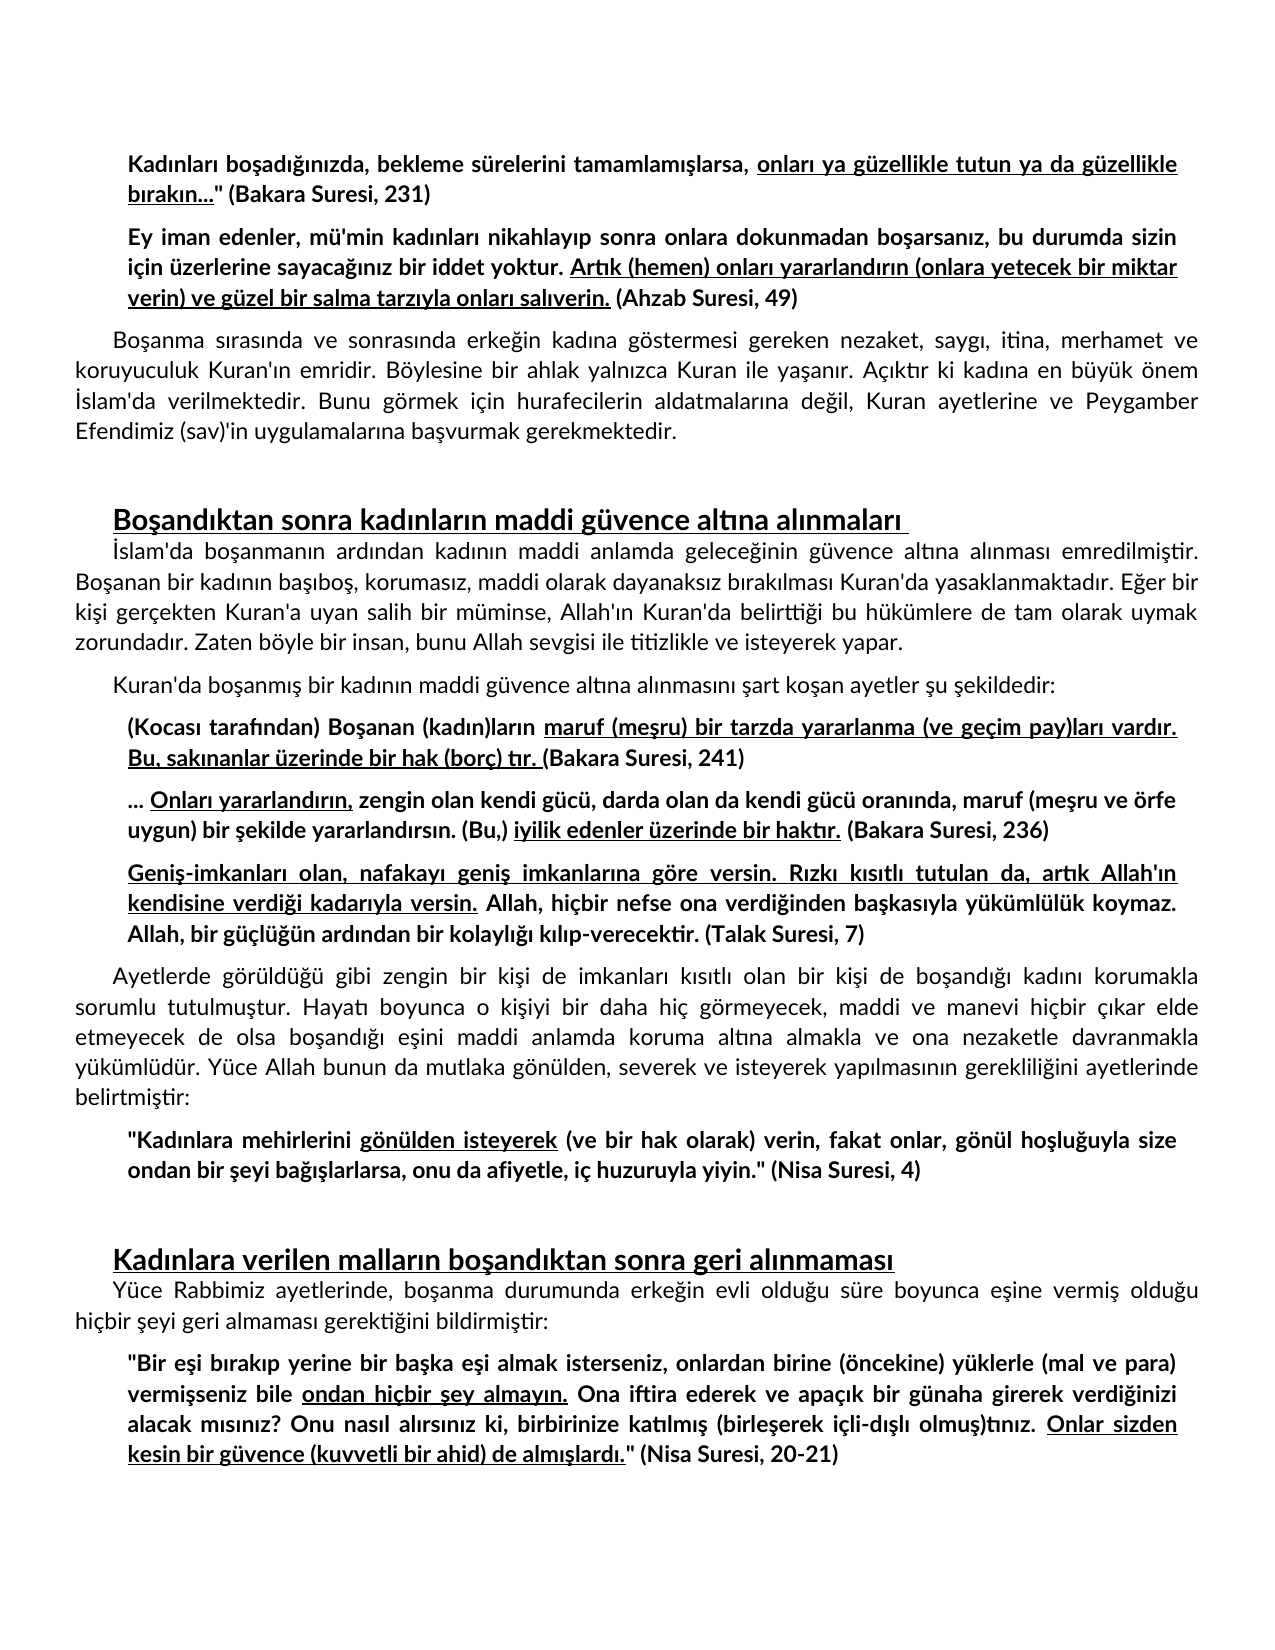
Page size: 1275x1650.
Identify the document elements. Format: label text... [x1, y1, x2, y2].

text Ayetlerde görüldüğü gibi zengin bir kişi de imkanları kısıtlı olan bir kişi de boşandığı kadını korumakla sorumlu tutulmuştur. Hayatı boyunca o kişiyi bir daha hiç görmeyecek, maddi ve manevi hiçbir çıkar elde etmeyecek de olsa boşandığı eşini maddi anlamda koruma altına almakla ve ona nezaketle davranmakla yükümlüdür. Yüce Allah bunun da mutlaka gönülden, severek ve isteyerek yapılmasının gerekliliğini ayetlerinde belirtmiştir: [75, 962, 1200, 1110]
text Yüce Rabbimiz ayetlerinde, boşanma durumunda erkeğin evli olduğu süre boyunca eşine vermiş olduğu hiçbir şeyi geri almaması gerektiğini bildirmiştir: [75, 1276, 1200, 1334]
text "Kadınlara mehirlerini gönülden isteyerek (ve bir hak olarak) verin, fakat onlar, gönül hoşluğuyla size ondan bir şeyi bağışlarlarsa, onu da afiyetle, iç huzuruyla yiyin." (Nisa Suresi, 4) [127, 1126, 1177, 1183]
text Geniş-imkanları olan, nafakayı geniş imkanlarına göre versin. Rızkı kısıtlı tutulan da, artık Allah'ın [127, 859, 1177, 883]
text Kadınları boşadığınızda, bekleme sürelerini tamamlamışlarsa, onları ya güzellikle tutun ya da güzellikle bırakın..." (Bakara Suresi, 231) [127, 150, 1177, 208]
text (Kocası tarafından) Boşanan (kadın)ların maruf (meşru) bir tarzda yararlanma (ve geçim pay)ları vardır. Bu, sakınanlar üzerinde bir hak (borç) tır. (Bakara Suresi, 241) [127, 713, 1177, 771]
text Ey iman edenler, mü'min kadınları nikahlayıp sonra onlara dokunmadan boşarsanız, bu durumda sizin için üzerlerine sayacağınız bir iddet yoktur. Artık (hemen) onları yararlandırın (onlara yetecek bir miktar verin) ve güzel bir salma tarzıyla onları salıverin. (Ahzab Suresi, 49) [127, 223, 1177, 311]
text İslam'da boşanmanın ardından kadının maddi anlamda geleceğinin güvence altına alınması emredilmiştir. Boşanan bir kadının başıboş, korumasız, maddi olarak dayanaksız bırakılması Kuran'da yasaklanmaktadır. Eğer bir kişi gerçekten Kuran'a uyan salih bir müminse, Allah'ın Kuran'da belirttiği bu hükümlere de tam olarak uymak zorundadır. Zaten böyle bir insan, bunu Allah sevgisi ile titizlikle ve isteyerek yapar. [75, 537, 1200, 655]
text Kuran'da boşanmış bir kadının maddi güvence altına alınmasını şart koşan ayetler şu şekildedir: [75, 670, 1200, 698]
subtitle Boşandıktan sonra kadınların maddi güvence altına alınmaları [112, 502, 1200, 537]
text "Bir eşi bırakıp yerine bir başka eşi almak isterseniz, onlardan birine (öncekine) yüklerle (mal ve para) vermişseniz bile ondan hiçbir şey almayın. Ona iftira ederek ve apaçık bir günaha girerek verdiğinizi alacak mısınız? Onu nasıl alırsınız ki, birbirinize katılmış (birleşerek içli-dışlı olmuş)tınız. Onlar sizden kesin bir güvence (kuvvetli bir ahid) de almışlardı." (Nisa Suresi, 20-21) [127, 1349, 1177, 1467]
subtitle Kadınlara verilen malların boşandıktan sonra geri alınmaması [112, 1241, 1200, 1276]
text ... Onları yararlandırın, zengin olan kendi gücü, darda olan da kendi gücü oranında, maruf (meşru ve örfe uygun) bir şekilde yararlandırsın. (Bu,) iyilik edenler üzerinde bir haktır. (Bakara Suresi, 236) [127, 786, 1177, 844]
text Boşanma sırasında ve sonrasında erkeğin kadına göstermesi gereken nezaket, saygı, itina, merhamet ve koruyuculuk Kuran'ın emridir. Böylesine bir ahlak yalnızca Kuran ile yaşanır. Açıktır ki kadına en büyük önem İslam'da verilmektedir. Bunu görmek için hurafecilerin aldatmalarına değil, Kuran ayetlerine ve Peygamber Efendimiz (sav)'in uygulamalarına başvurmak gerekmektedir. [75, 326, 1200, 444]
text kendisine verdiği kadarıyla versin. Allah, hiçbir nefse ona verdiğinden başkasıyla yükümlülük koymaz. Allah, bir güçlüğün ardından bir kolaylığı kılıp-verecektir. (Talak Suresi, 7) [127, 884, 1177, 947]
